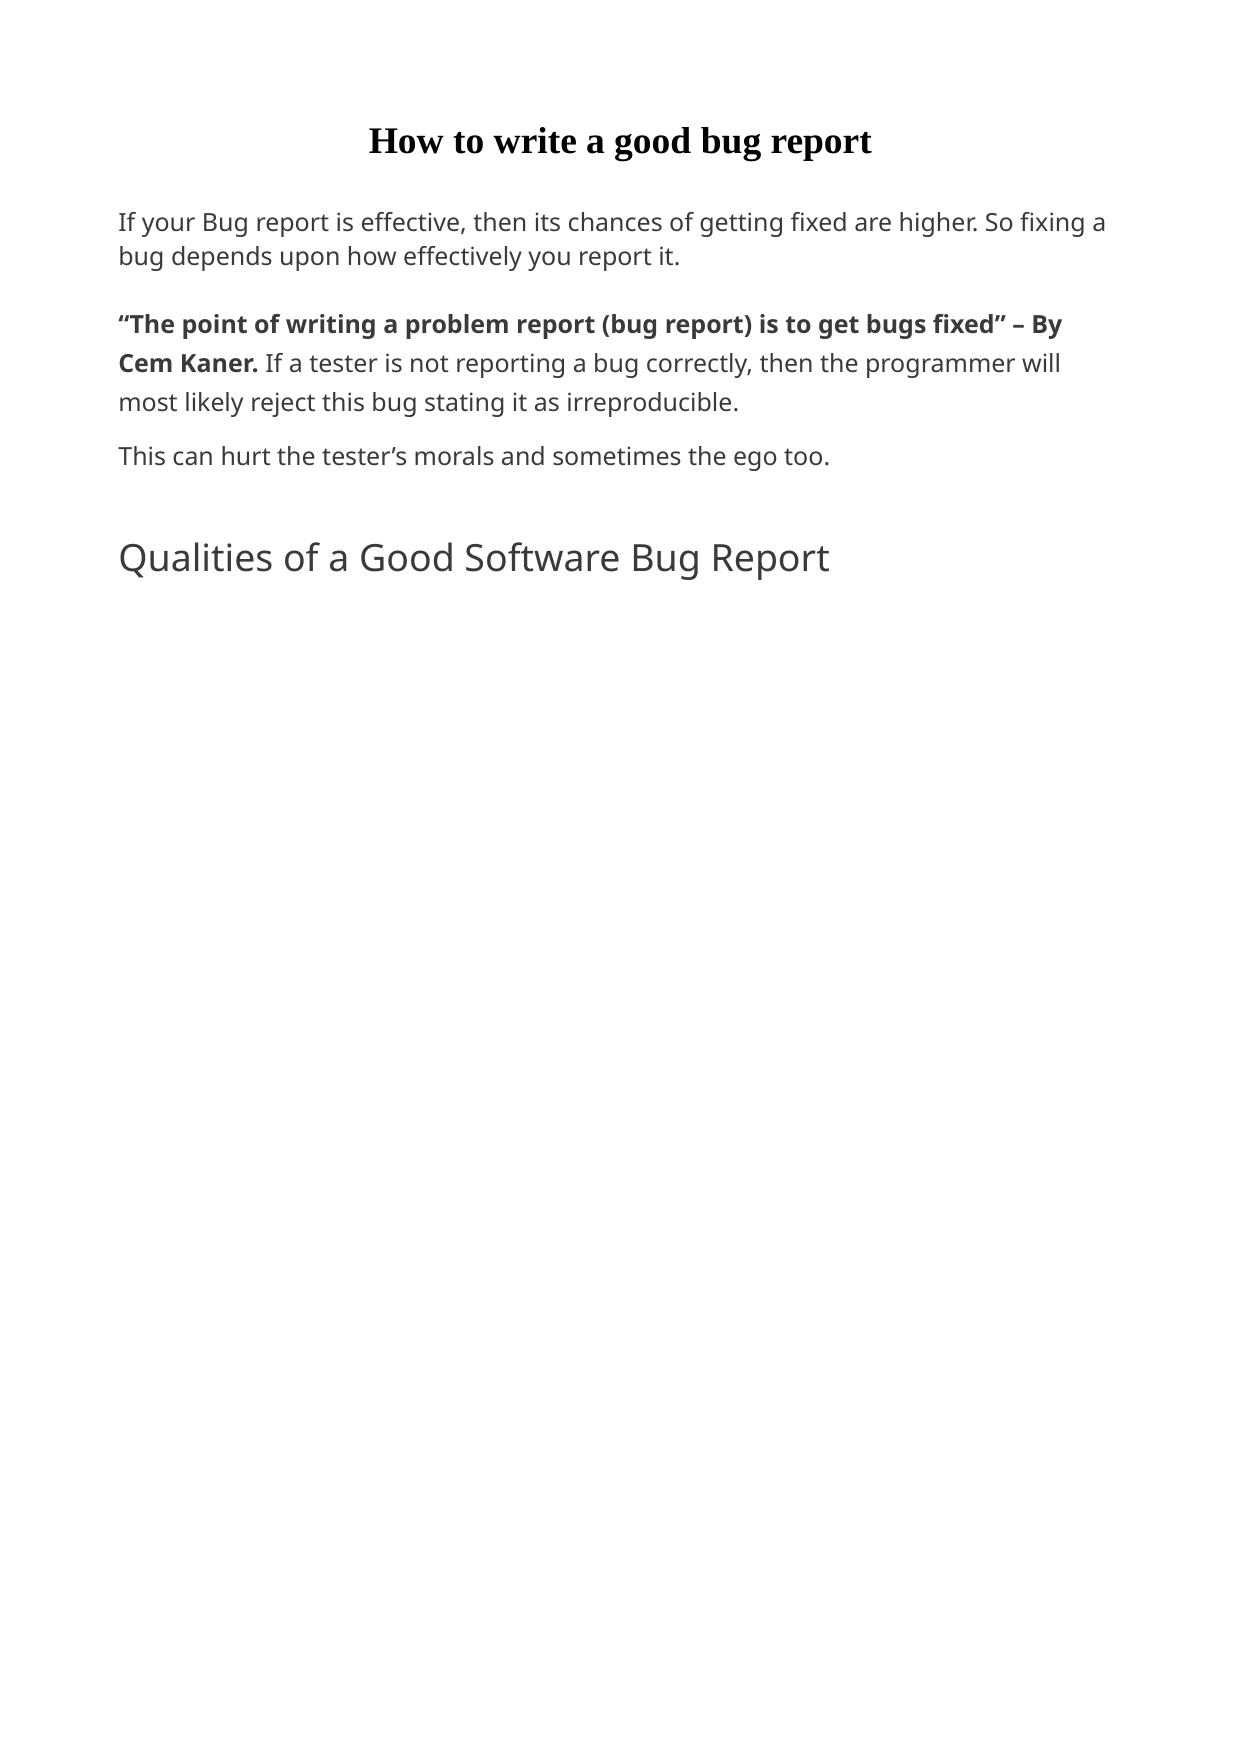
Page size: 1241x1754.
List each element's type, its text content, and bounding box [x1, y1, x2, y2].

text “The point of writing a problem report (bug report) is to get bugs fixed” – By Cem Kaner. If a tester is not reporting a bug correctly, then the programmer will most likely reject this bug stating it as irreproducible. [118, 307, 1122, 419]
text If your Bug report is effective, then its chances of getting fixed are higher. So fixing a bug depends upon how effectively you report it. [118, 204, 1122, 272]
text This can hurt the tester’s morals and sometimes the ego too. [118, 439, 1122, 473]
text How to write a good bug report [118, 118, 1122, 161]
subtitle Qualities of a Good Software Bug Report [118, 532, 1122, 583]
